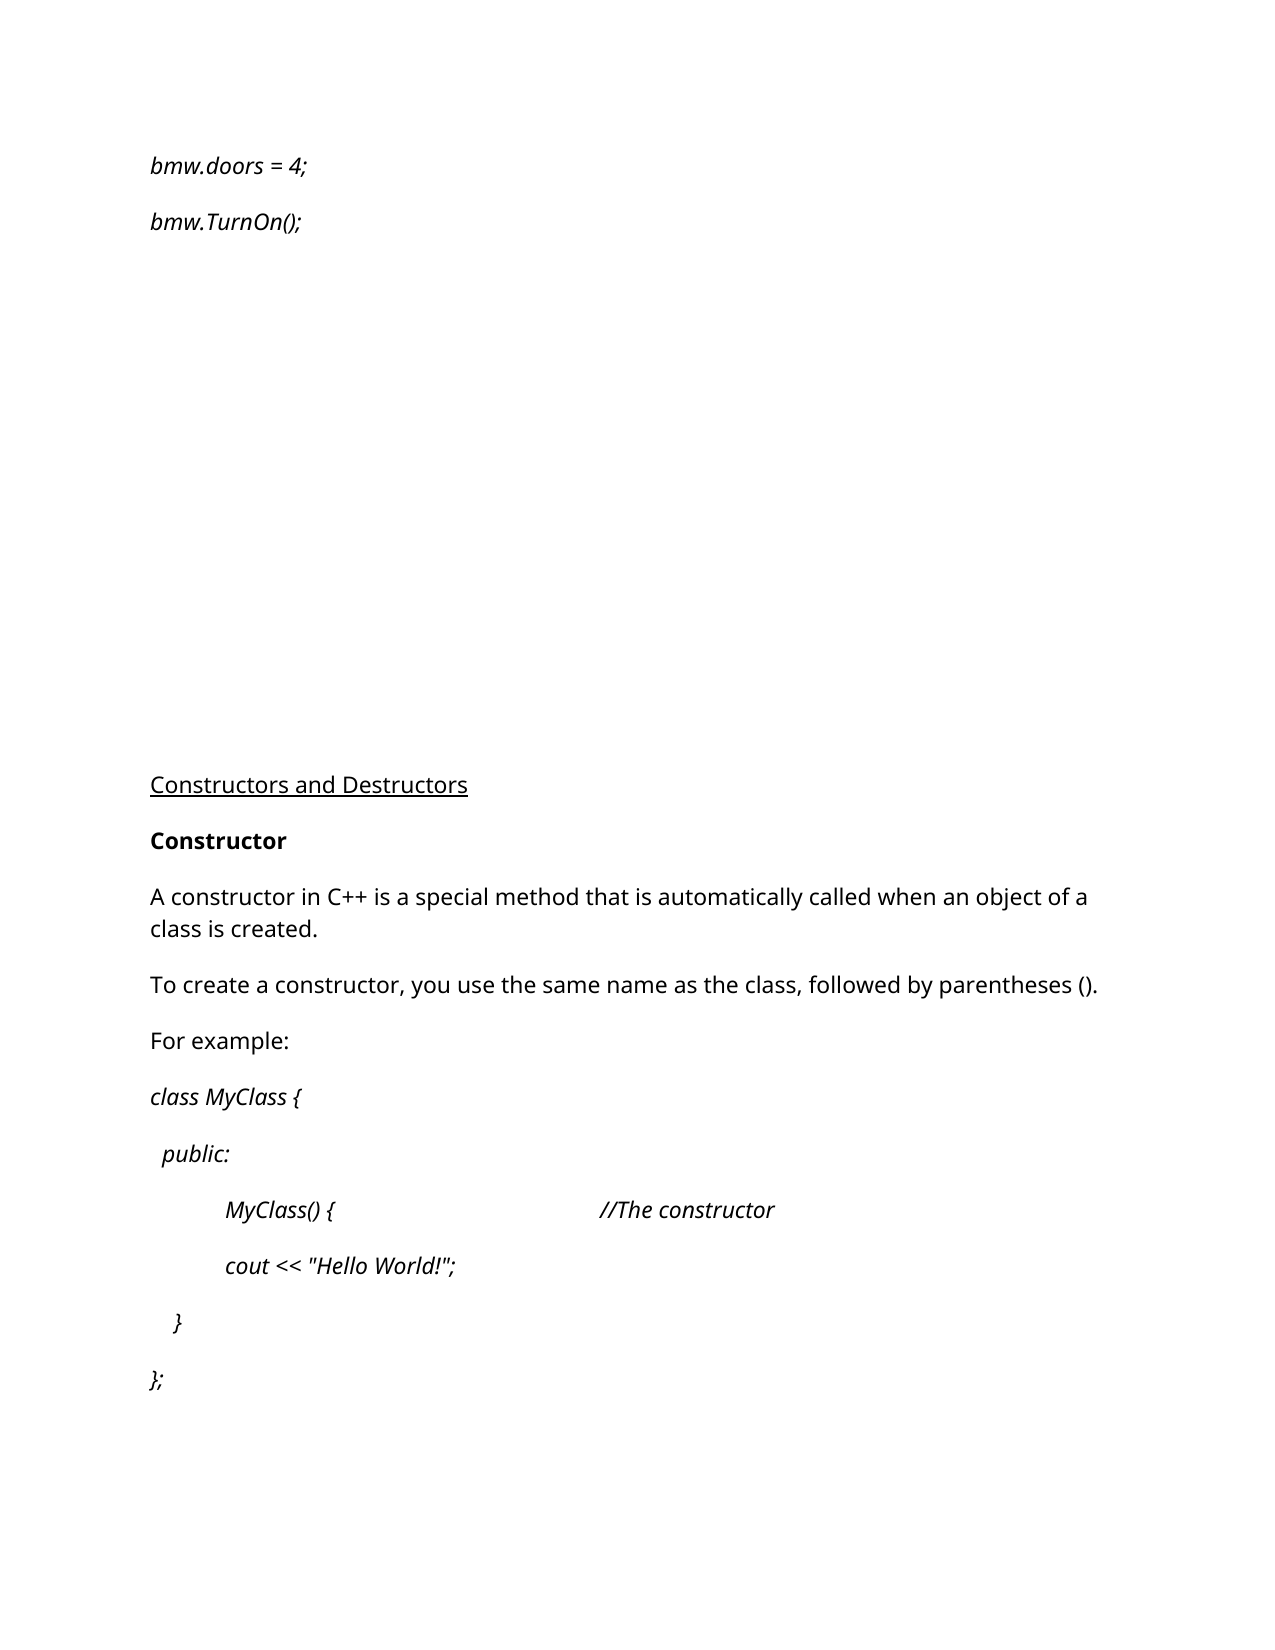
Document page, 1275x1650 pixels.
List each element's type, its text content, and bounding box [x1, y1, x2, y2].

text A constructor in C++ is a special method that is automatically called when an object of a class is created. [150, 881, 1125, 944]
text bmw.TurnOn(); [150, 206, 1125, 237]
text }; [150, 1362, 1125, 1394]
text public: [150, 1137, 1125, 1169]
text bmw.doors = 4; [150, 150, 1125, 181]
text cout << "Hello World!"; [150, 1250, 1125, 1281]
text MyClass() { //The constructor [150, 1194, 1125, 1225]
text To create a constructor, you use the same name as the class, followed by parentheses (). [150, 969, 1125, 1000]
text Constructor [150, 825, 1125, 856]
text For example: [150, 1025, 1125, 1056]
text } [150, 1306, 1125, 1337]
text class MyClass { [150, 1081, 1125, 1112]
text Constructors and Destructors [150, 769, 1125, 800]
